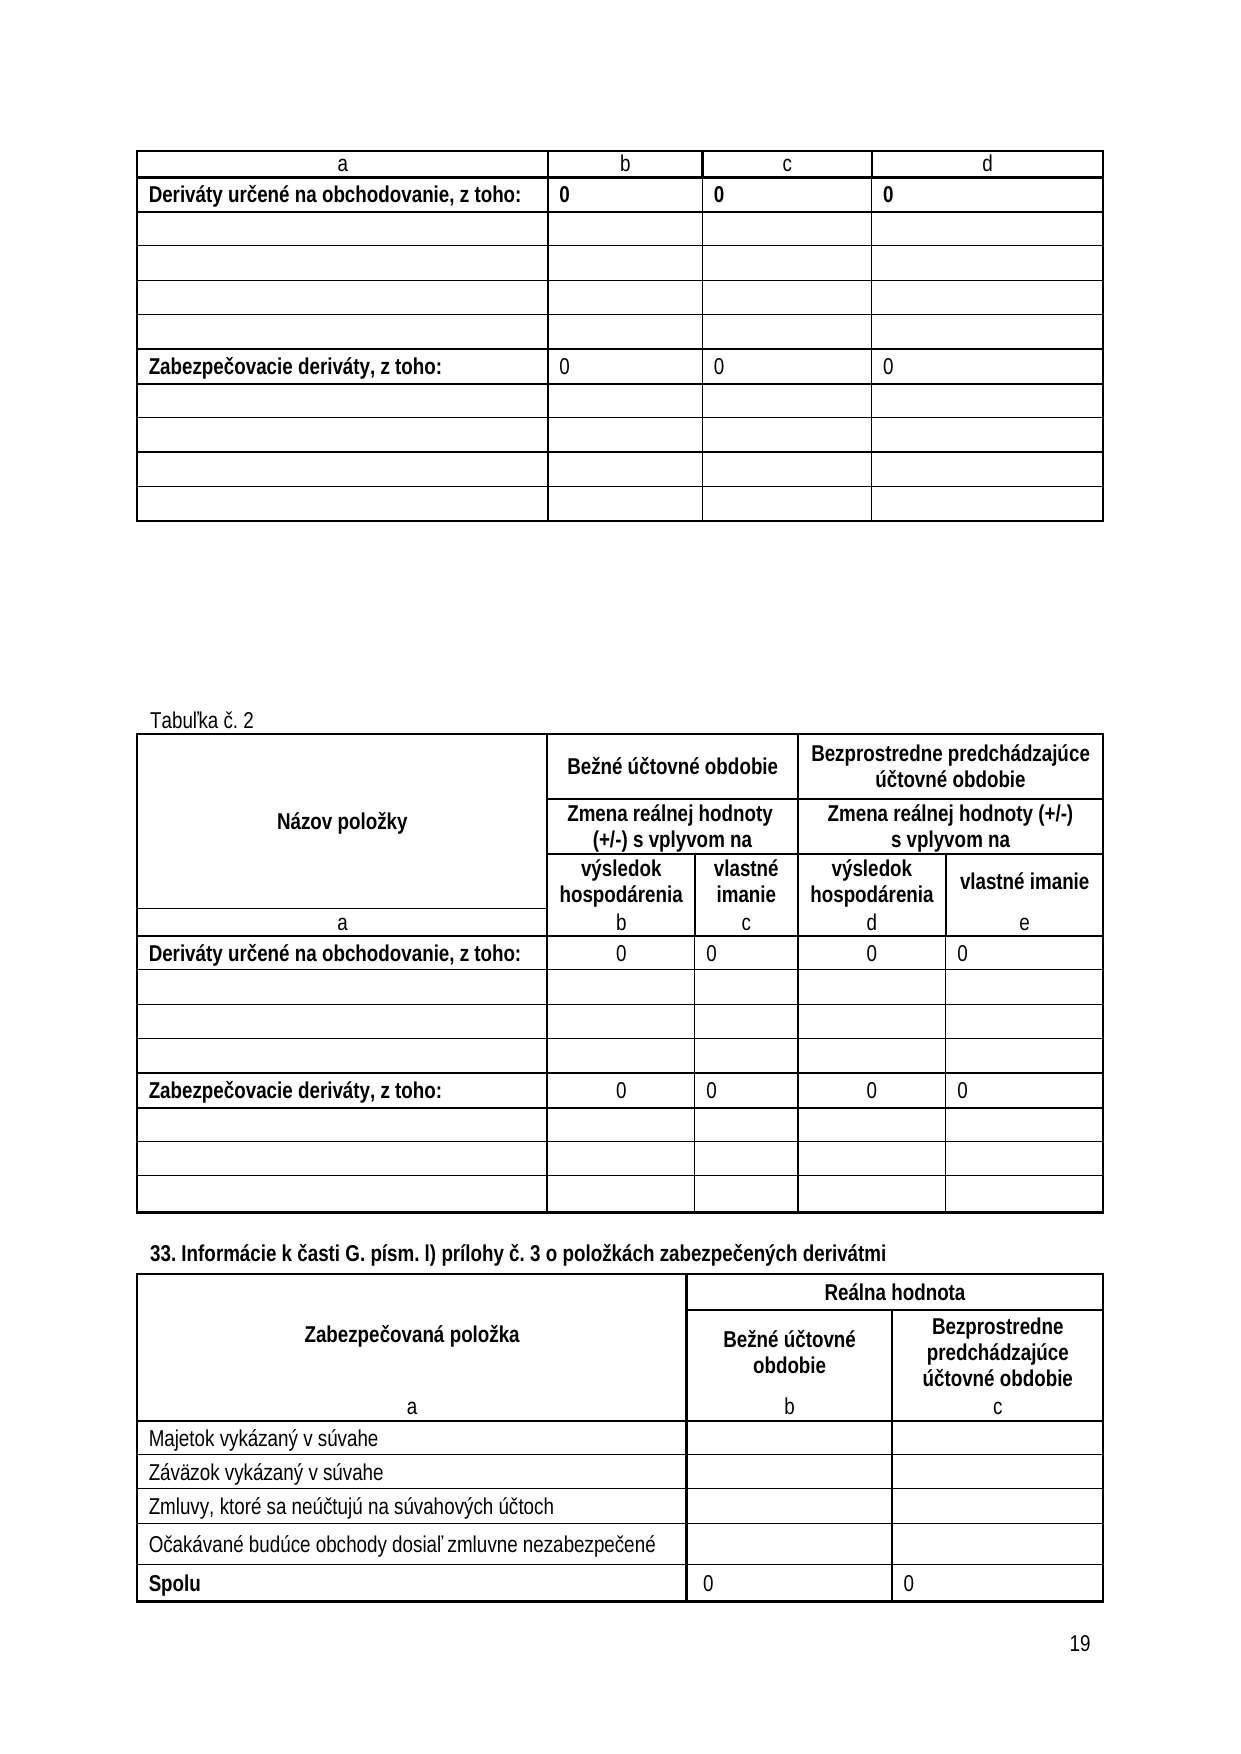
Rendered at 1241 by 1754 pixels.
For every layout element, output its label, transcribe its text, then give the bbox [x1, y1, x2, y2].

table_cell [549, 487, 702, 520]
table_header Bezprostredne predchádzajúce účtovné obdobie [799, 735, 1102, 798]
table_cell [695, 970, 797, 1003]
table_cell Zmluvy, ktoré sa neúčtujú na súvahových účtoch [138, 1489, 685, 1523]
table_cell [138, 487, 547, 520]
table_cell [138, 315, 547, 348]
table_cell [138, 1039, 546, 1072]
table_cell [946, 1005, 1102, 1038]
table_cell [872, 246, 1102, 279]
table_cell [872, 453, 1102, 486]
table_cell [703, 213, 871, 245]
table_header Zabezpečovaná položka [138, 1275, 685, 1393]
table_cell Bezprostredne predchádzajúce účtovné obdobie [893, 1311, 1102, 1393]
table_cell vlastné imanie [696, 855, 797, 907]
table_cell [549, 213, 702, 245]
table_cell [138, 281, 547, 314]
table_cell 0 [549, 179, 702, 211]
table_header Bežné účtovné obdobie [548, 735, 797, 798]
table_cell [688, 1455, 891, 1488]
table_cell b [549, 152, 701, 176]
table_cell 0 [703, 179, 871, 211]
table_cell 0 [695, 937, 797, 969]
table_cell e [947, 908, 1102, 935]
table_cell a [138, 1393, 685, 1419]
table_cell 0 [799, 937, 945, 969]
table_cell a [138, 909, 546, 935]
table_cell vlastné imanie [947, 855, 1102, 907]
table_cell Očakávané budúce obchody dosiaľ zmluvne nezabezpečené [138, 1524, 685, 1564]
table_cell Zabezpečovacie deriváty, z toho: [138, 350, 547, 383]
table_cell [138, 453, 547, 486]
table_cell [548, 1039, 694, 1072]
table_cell [138, 213, 547, 245]
table_cell [893, 1489, 1102, 1523]
table_cell [695, 1109, 797, 1141]
table_cell [799, 970, 945, 1003]
table_cell [946, 1039, 1102, 1072]
text Tabuľka č. 2 [150, 707, 1090, 733]
table_cell 0 [549, 350, 702, 383]
table_cell [138, 246, 547, 279]
table_cell [548, 970, 694, 1003]
table_cell [703, 385, 871, 417]
table_cell d [873, 152, 1102, 176]
table_cell [893, 1524, 1102, 1564]
table_cell [946, 1109, 1102, 1141]
table_cell a [138, 152, 547, 176]
table_cell [703, 281, 871, 314]
table_cell Zmena reálnej hodnoty (+/-) s vplyvom na [548, 800, 797, 853]
table_cell d [799, 908, 945, 935]
table_cell b [688, 1393, 891, 1419]
table_header Názov položky [138, 735, 546, 907]
table_cell Zabezpečovacie deriváty, z toho: [138, 1074, 546, 1107]
table_cell 0 [703, 350, 871, 383]
table_cell [946, 1176, 1102, 1211]
table_cell Majetok vykázaný v súvahe [138, 1422, 685, 1454]
table_cell 0 [548, 937, 694, 969]
table_cell c [696, 908, 797, 935]
table_cell Zmena reálnej hodnoty (+/-) s vplyvom na [799, 800, 1102, 853]
table_cell [695, 1142, 797, 1175]
table_cell 0 [893, 1565, 1102, 1600]
table_cell [548, 1176, 694, 1211]
table_cell [695, 1176, 797, 1211]
table_cell [138, 418, 547, 451]
table_cell [946, 970, 1102, 1003]
title 33. Informácie k časti G. písm. l) prílohy č. 3 o položkách zabezpečených derivátmi [150, 1240, 1090, 1266]
table_cell výsledok hospodárenia [799, 855, 945, 907]
table_cell b [548, 908, 694, 935]
table_cell [138, 1142, 546, 1175]
table_cell [946, 1142, 1102, 1175]
table_cell [548, 1142, 694, 1175]
table_cell [872, 418, 1102, 451]
table_cell Záväzok vykázaný v súvahe [138, 1455, 685, 1488]
table_cell Bežné účtovné obdobie [688, 1311, 891, 1393]
table_cell c [893, 1393, 1102, 1419]
table_cell [872, 385, 1102, 417]
table_cell 0 [548, 1074, 694, 1107]
table_cell [799, 1176, 945, 1211]
table_header Reálna hodnota [688, 1275, 1102, 1309]
table_cell [695, 1005, 797, 1038]
table_cell [799, 1109, 945, 1141]
table_cell [549, 246, 702, 279]
table_cell 0 [946, 1074, 1102, 1107]
table_cell Deriváty určené na obchodovanie, z toho: [138, 179, 547, 211]
table_cell [688, 1489, 891, 1523]
table_cell 0 [872, 350, 1102, 383]
table_cell [549, 385, 702, 417]
table_cell [138, 385, 547, 417]
table_cell [688, 1422, 891, 1454]
table_cell [872, 281, 1102, 314]
table_cell [549, 281, 702, 314]
table_cell [703, 315, 871, 348]
table_cell [799, 1142, 945, 1175]
table_cell [799, 1039, 945, 1072]
table_cell [688, 1524, 891, 1564]
table_cell [799, 1005, 945, 1038]
table_cell [548, 1005, 694, 1038]
table_cell Deriváty určené na obchodovanie, z toho: [138, 937, 546, 969]
table_cell 0 [946, 937, 1102, 969]
table_cell [893, 1455, 1102, 1488]
table_cell [893, 1422, 1102, 1454]
table_cell [703, 453, 871, 486]
table_cell 0 [799, 1074, 945, 1107]
table_cell [138, 1176, 546, 1211]
table_cell c [704, 152, 871, 176]
table_cell [703, 246, 871, 279]
table_cell 0 [695, 1074, 797, 1107]
table_cell [138, 970, 546, 1003]
table_cell [548, 1109, 694, 1141]
table_cell [549, 453, 702, 486]
table_cell [138, 1005, 546, 1038]
table_cell [138, 1109, 546, 1141]
table_cell [549, 315, 702, 348]
table_cell [872, 213, 1102, 245]
table_cell [872, 315, 1102, 348]
table_cell 0 [688, 1565, 891, 1600]
table_cell [703, 418, 871, 451]
table_cell [872, 487, 1102, 520]
table_cell [695, 1039, 797, 1072]
table_cell [703, 487, 871, 520]
table_cell 0 [872, 179, 1102, 211]
table_cell Spolu [138, 1565, 685, 1600]
table_cell [549, 418, 702, 451]
table_cell výsledok hospodárenia [548, 855, 694, 907]
